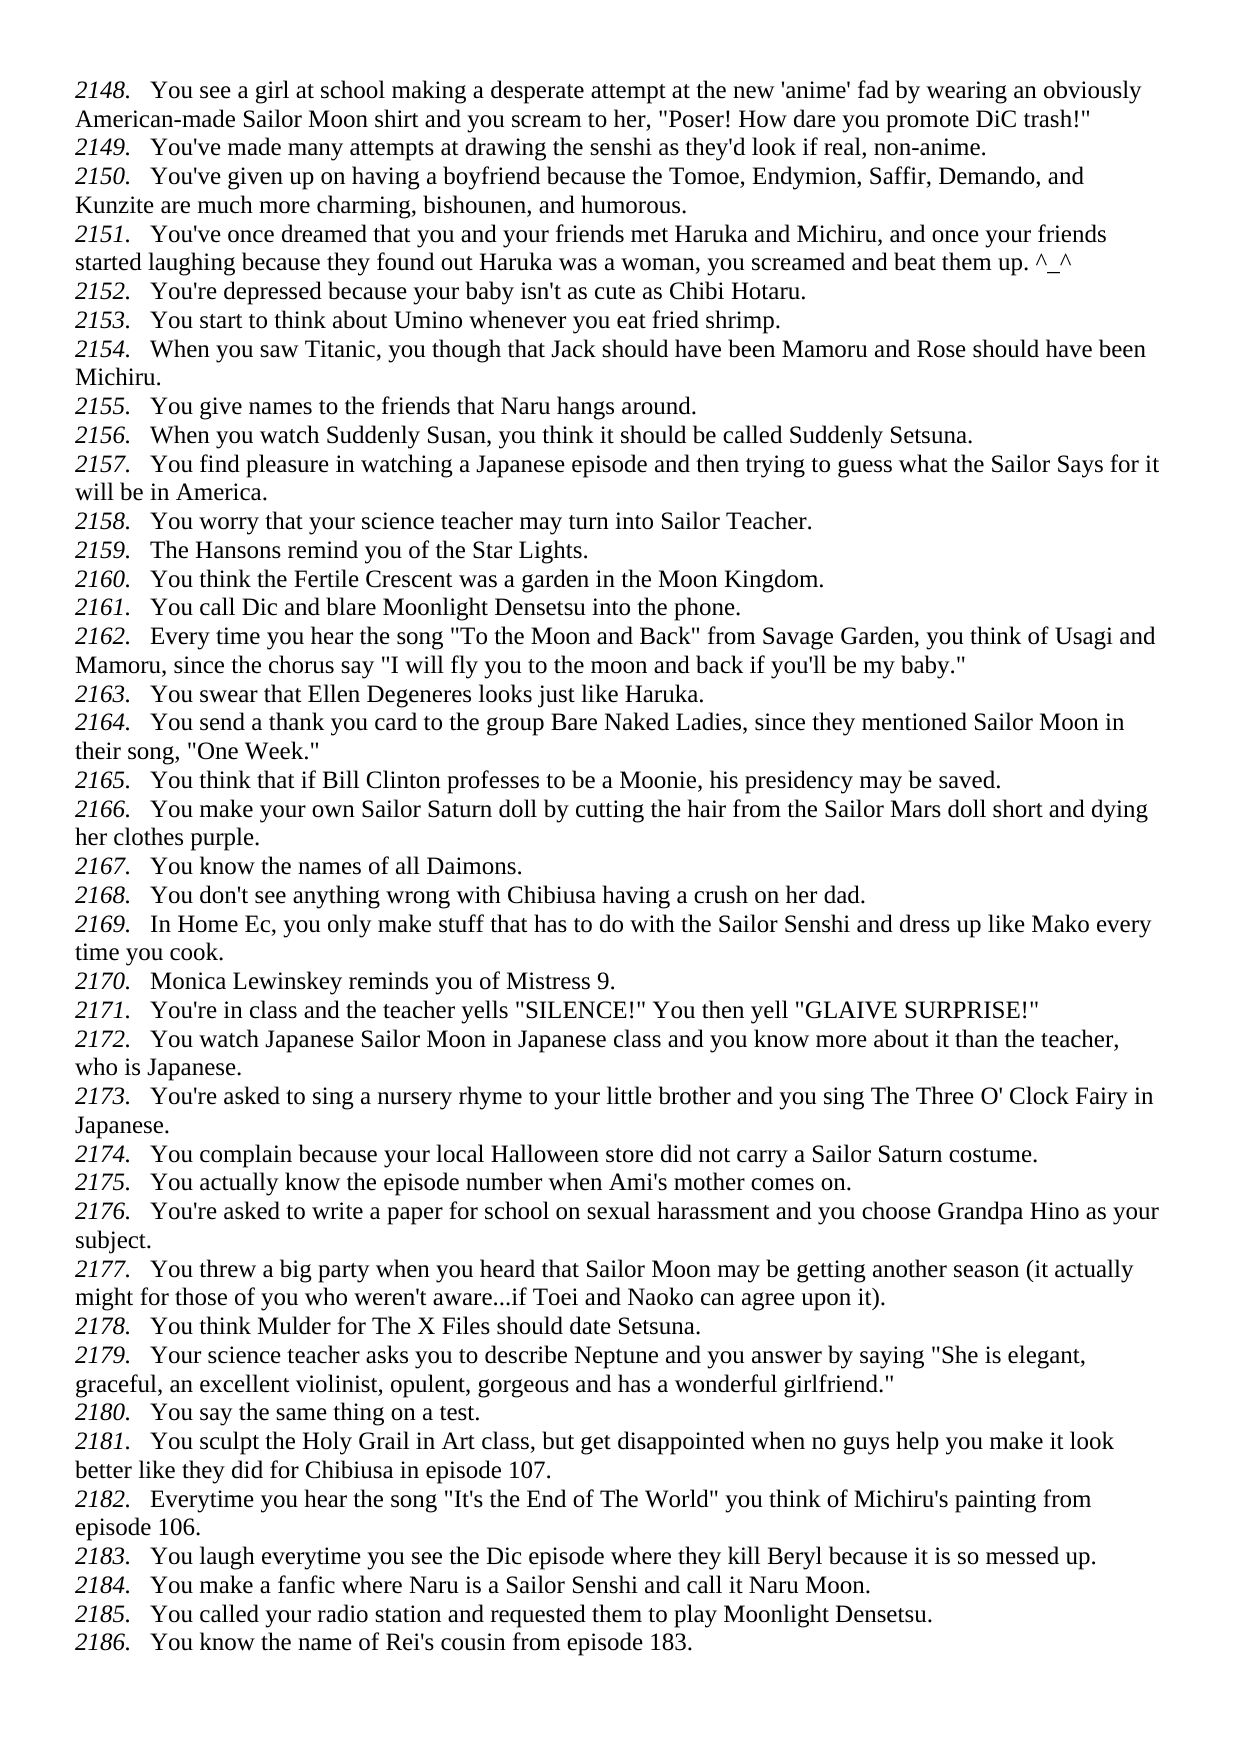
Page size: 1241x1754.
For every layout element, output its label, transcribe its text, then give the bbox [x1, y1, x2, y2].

list You call Dic and blare Moonlight Densetsu into the phone. [75, 592, 1165, 621]
list You make your own Sailor Saturn doll by cutting the hair from the Sailor Mars doll short and dying her clothes purple. [75, 794, 1165, 851]
list You think the Fertile Crescent was a garden in the Moon Kingdom. [75, 564, 1165, 592]
list You complain because your local Halloween store did not carry a Sailor Saturn costume. [75, 1139, 1165, 1167]
list You've once dreamed that you and your friends met Haruka and Michiru, and once your friends started laughing because they found out Haruka was a woman, you screamed and beat them up. ^_^ [75, 219, 1165, 276]
list You send a thank you card to the group Bare Naked Ladies, since they mentioned Sailor Moon in their song, "One Week." [75, 707, 1165, 765]
list You don't see anything wrong with Chibiusa having a crush on her dad. [75, 880, 1165, 909]
list When you saw Titanic, you though that Jack should have been Mamoru and Rose should have been Michiru. [75, 334, 1165, 391]
list In Home Ec, you only make stuff that has to do with the Sailor Senshi and dress up like Mako every time you cook. [75, 909, 1165, 966]
list You're asked to sing a nursery rhyme to your little brother and you sing The Three O' Clock Fairy in Japanese. [75, 1081, 1165, 1139]
list You see a girl at school making a desperate attempt at the new 'anime' fad by wearing an obviously American-made Sailor Moon shirt and you scream to her, "Poser! How dare you promote DiC trash!" [75, 75, 1165, 132]
list Your science teacher asks you to describe Neptune and you answer by saying "She is elegant, graceful, an excellent violinist, opulent, gorgeous and has a wonderful girlfriend." [75, 1340, 1165, 1397]
list You swear that Ellen Degeneres looks just like Haruka. [75, 679, 1165, 707]
list You give names to the friends that Naru hangs around. [75, 391, 1165, 420]
list You know the name of Rei's cousin from episode 183. [75, 1627, 1165, 1656]
list Everytime you hear the song "It's the End of The World" you think of Michiru's painting from episode 106. [75, 1484, 1165, 1541]
list Every time you hear the song "To the Moon and Back" from Savage Garden, you think of Usagi and Mamoru, since the chorus say "I will fly you to the moon and back if you'll be my baby." [75, 621, 1165, 679]
list You've made many attempts at drawing the senshi as they'd look if real, non-anime. [75, 132, 1165, 161]
list The Hansons remind you of the Star Lights. [75, 535, 1165, 564]
list You're asked to write a paper for school on sexual harassment and you choose Grandpa Hino as your subject. [75, 1196, 1165, 1254]
list You threw a big party when you heard that Sailor Moon may be getting another season (it actually might for those of you who weren't aware...if Toei and Naoko can agree upon it). [75, 1254, 1165, 1311]
list You've given up on having a boyfriend because the Tomoe, Endymion, Saffir, Demando, and Kunzite are much more charming, bishounen, and humorous. [75, 161, 1165, 219]
list You called your radio station and requested them to play Moonlight Densetsu. [75, 1599, 1165, 1627]
list You find pleasure in watching a Japanese episode and then trying to guess what the Sailor Says for it will be in America. [75, 449, 1165, 506]
list You think Mulder for The X Files should date Setsuna. [75, 1311, 1165, 1340]
list You know the names of all Daimons. [75, 851, 1165, 880]
list When you watch Suddenly Susan, you think it should be called Suddenly Setsuna. [75, 420, 1165, 449]
list You actually know the episode number when Ami's mother comes on. [75, 1167, 1165, 1196]
list You watch Japanese Sailor Moon in Japanese class and you know more about it than the teacher, who is Japanese. [75, 1024, 1165, 1081]
list You worry that your science teacher may turn into Sailor Teacher. [75, 506, 1165, 535]
list You make a fanfic where Naru is a Sailor Senshi and call it Naru Moon. [75, 1570, 1165, 1599]
list You start to think about Umino whenever you eat fried shrimp. [75, 305, 1165, 334]
list Monica Lewinskey reminds you of Mistress 9. [75, 966, 1165, 995]
list You say the same thing on a test. [75, 1397, 1165, 1426]
list You think that if Bill Clinton professes to be a Moonie, his presidency may be saved. [75, 765, 1165, 794]
list You laugh everytime you see the Dic episode where they kill Beryl because it is so messed up. [75, 1541, 1165, 1570]
list You're in class and the teacher yells "SILENCE!" You then yell "GLAIVE SURPRISE!" [75, 995, 1165, 1024]
list You're depressed because your baby isn't as cute as Chibi Hotaru. [75, 276, 1165, 305]
list You sculpt the Holy Grail in Art class, but get disappointed when no guys help you make it look better like they did for Chibiusa in episode 107. [75, 1426, 1165, 1484]
